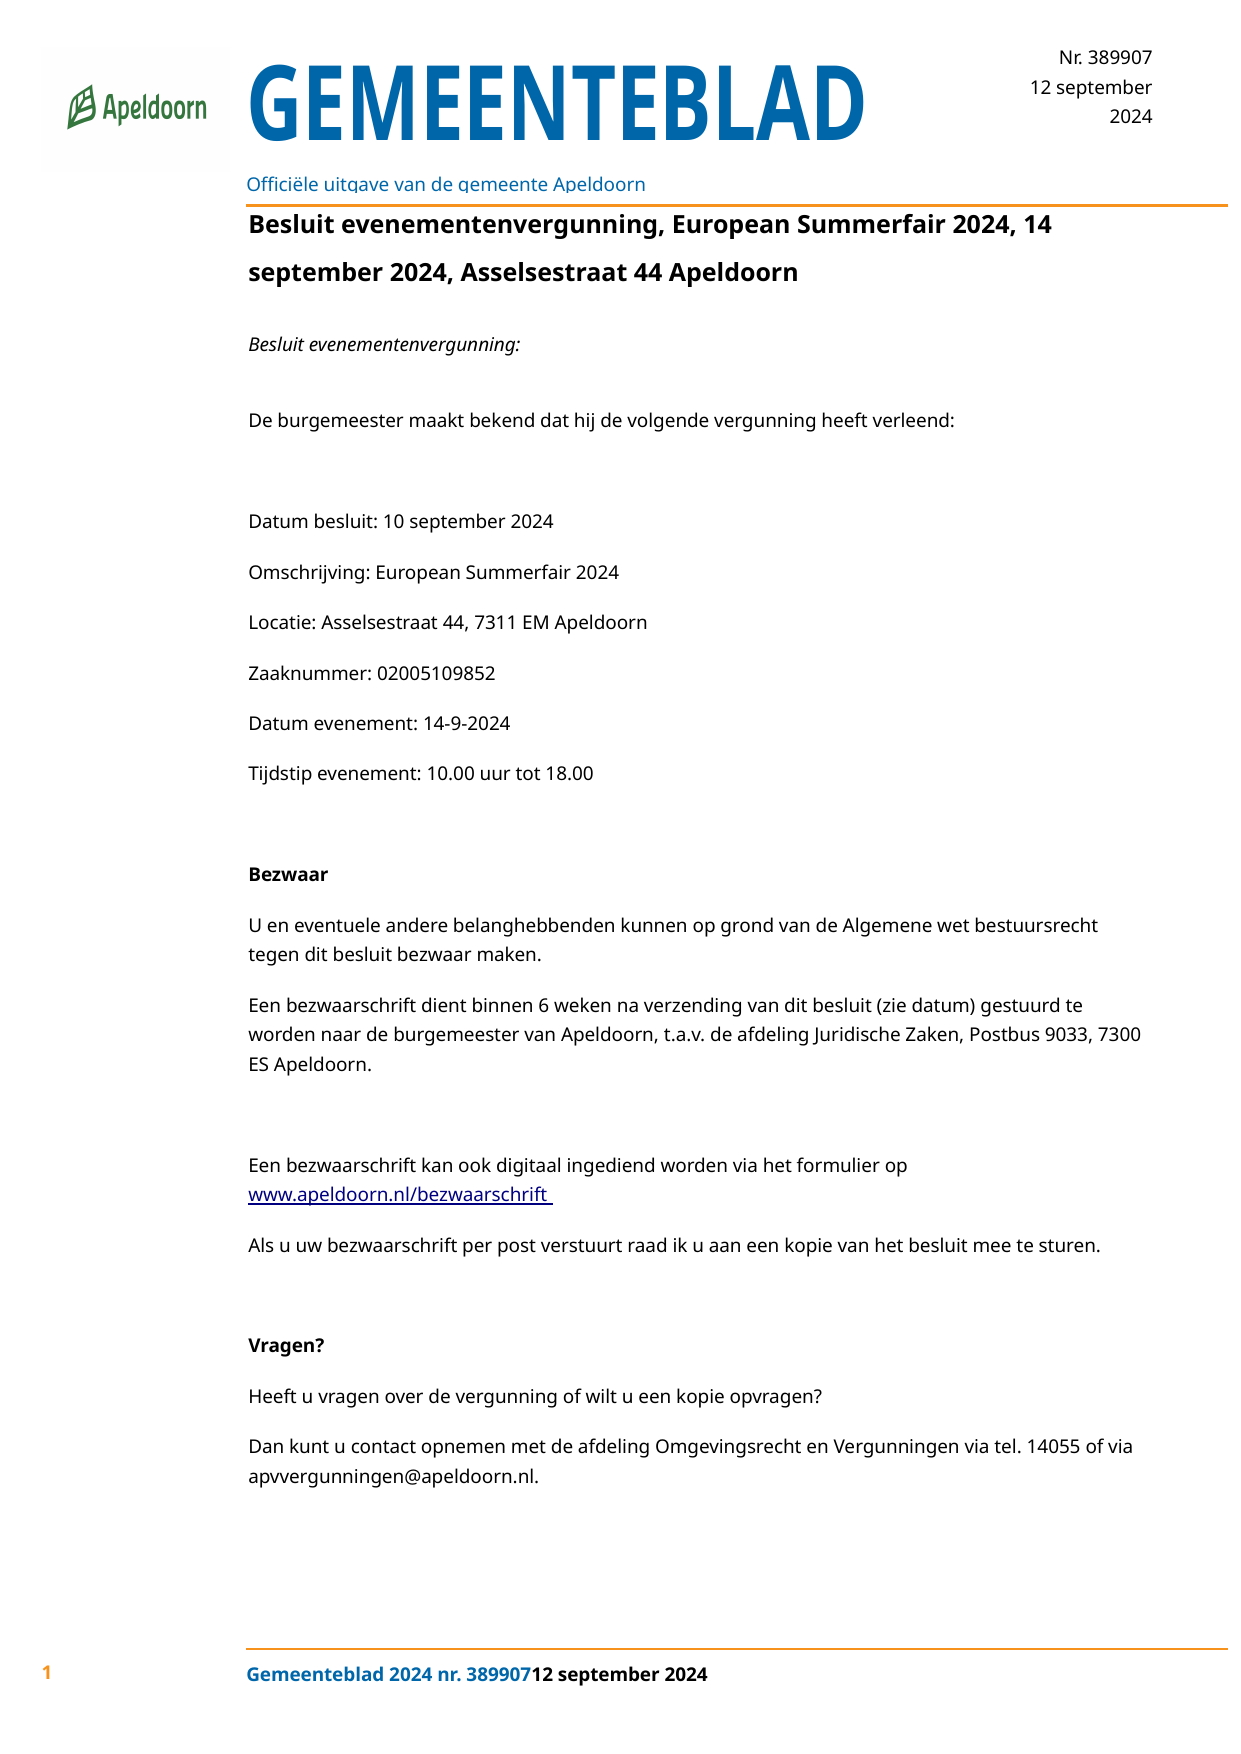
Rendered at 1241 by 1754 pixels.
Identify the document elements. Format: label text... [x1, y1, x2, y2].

text Besluit evenementenvergunning: [248, 331, 1152, 357]
text Zaaknummer: 02005109852 [248, 660, 1152, 685]
text U en eventuele andere belanghebbenden kunnen op grond van de Algemene wet bestuursrecht tegen dit besluit bezwaar maken. [248, 912, 1152, 967]
text Datum besluit: 10 september 2024 [248, 508, 1152, 534]
text Tijdstip evenement: 10.00 uur tot 18.00 [248, 761, 1152, 786]
text Een bezwaarschrift kan ook digitaal ingediend worden via het formulier op www.apeldoorn.nl/bezwaarschrift [248, 1152, 1152, 1207]
text Dan kunt u contact opnemen met de afdeling Omgevingsrecht en Vergunningen via tel. 14055 of via apvvergunningen@apeldoorn.nl. [248, 1433, 1152, 1489]
picture [41, 47, 231, 172]
text Locatie: Asselsestraat 44, 7311 EM Apeldoorn [248, 609, 1152, 635]
text Bezwaar [248, 861, 1152, 887]
text Heeft u vragen over de vergunning of wilt u een kopie opvragen? [248, 1383, 1152, 1409]
text Een bezwaarschrift dient binnen 6 weken na verzending van dit besluit (zie datum) gestuurd te worden naar de burgemeester van Apeldoorn, t.a.v. de afdeling Juridische Zaken, Postbus 9033, 7300 ES Apeldoorn. [248, 992, 1152, 1077]
text Vragen? [248, 1333, 1152, 1358]
text Besluit evenementenvergunning, European Summerfair 2024, 14 september 2024, Asselsestraat 44 Apeldoorn [248, 207, 1152, 288]
text Datum evenement: 14-9-2024 [248, 710, 1152, 736]
text Omschrijving: European Summerfair 2024 [248, 559, 1152, 584]
text De burgemeester maakt bekend dat hij de volgende vergunning heeft verleend: [248, 408, 1152, 433]
text Als u uw bezwaarschrift per post verstuurt raad ik u aan een kopie van het besluit mee te sturen. [248, 1232, 1152, 1257]
